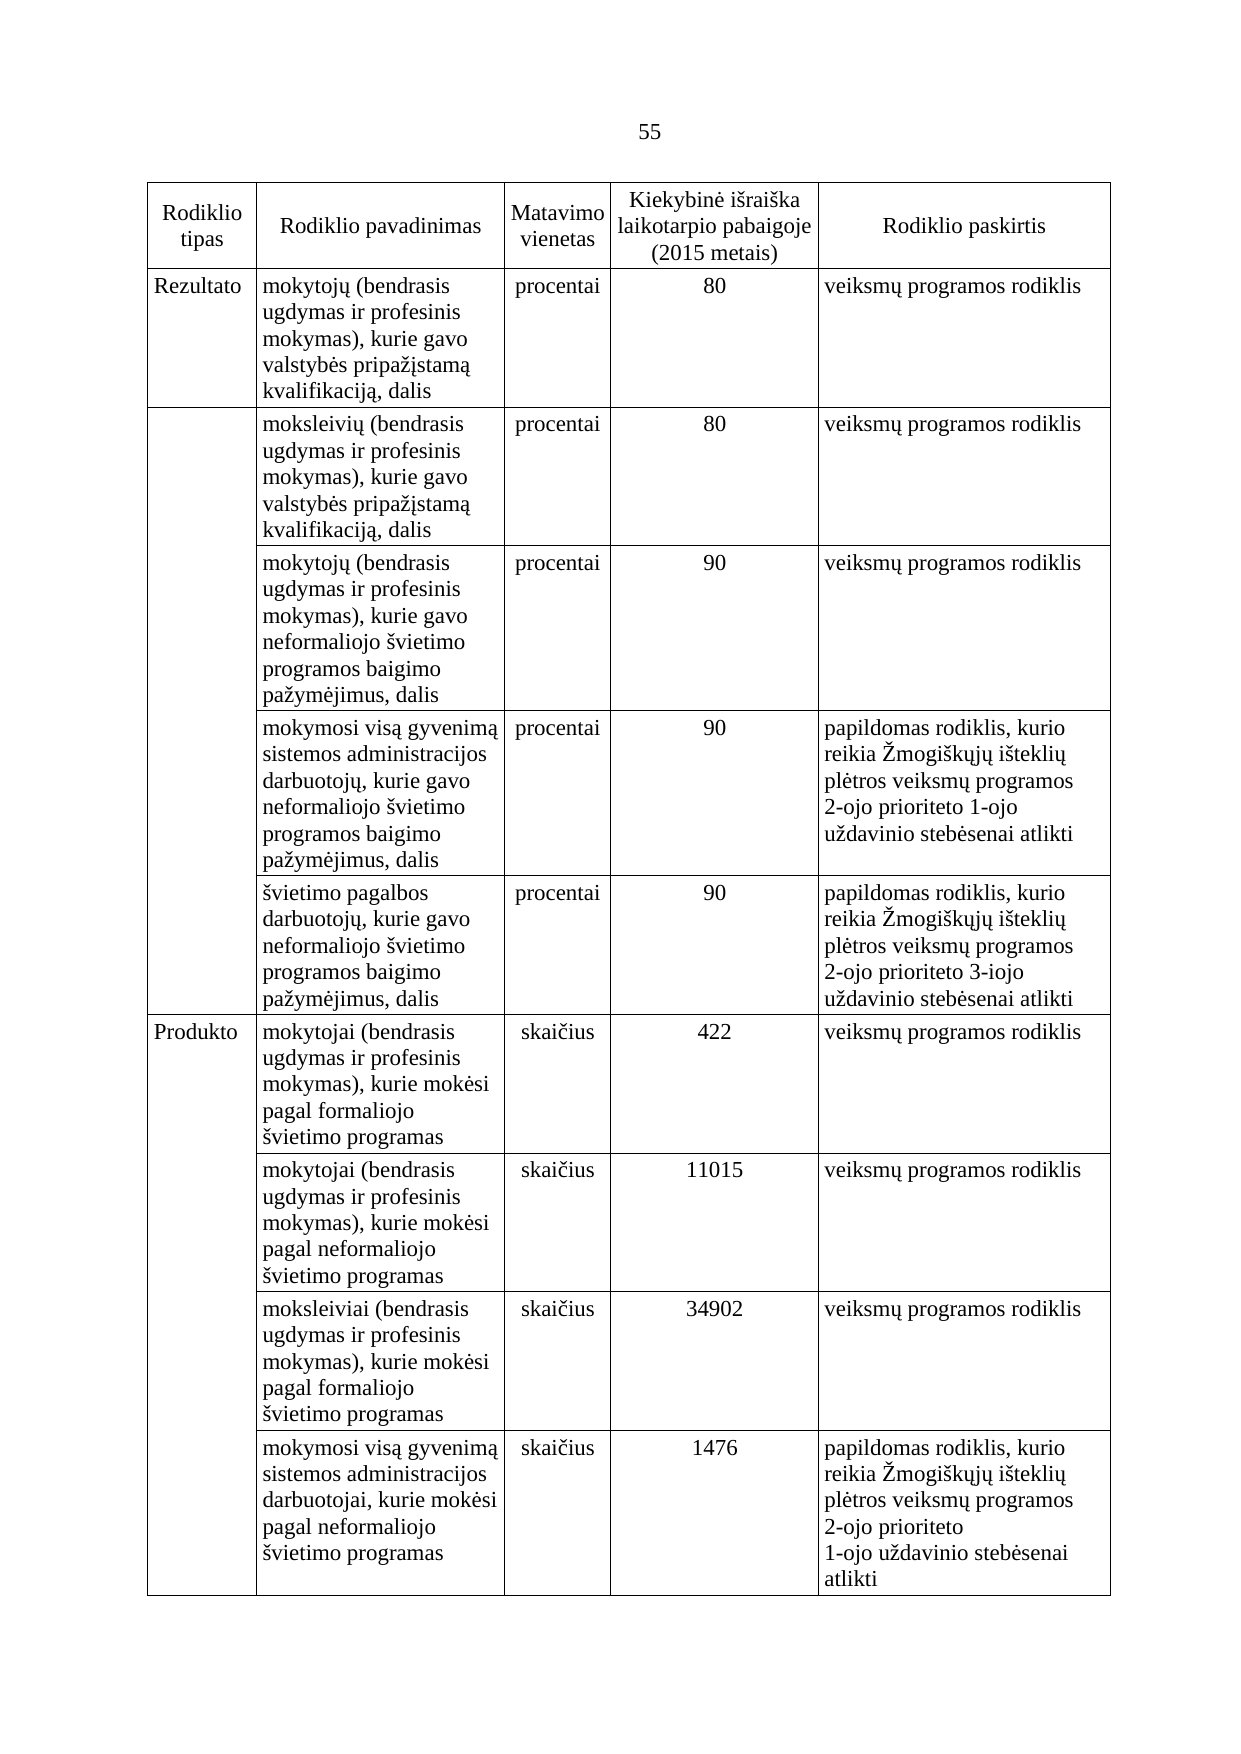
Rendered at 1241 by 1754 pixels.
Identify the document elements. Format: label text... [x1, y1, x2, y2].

table_cell mokymosi visą gyvenimą sistemos administracijos darbuotojai, kurie mokėsi pagal neformaliojo švietimo programas [257, 1431, 504, 1595]
table_cell 90 [611, 876, 818, 1014]
table_cell Produkto [148, 1015, 256, 1595]
table_cell procentai [505, 269, 610, 407]
table_header Rodiklio pavadinimas [257, 183, 504, 268]
table_cell procentai [505, 876, 610, 1014]
table_cell moksleiviai (bendrasis ugdymas ir profesinis mokymas), kurie mokėsi pagal formaliojo švietimo programas [257, 1292, 504, 1430]
table_header Rodiklio paskirtis [819, 183, 1110, 268]
table_cell procentai [505, 546, 610, 710]
table_cell mokytojų (bendrasis ugdymas ir profesinis mokymas), kurie gavo valstybės pripažįstamą kvalifikaciją, dalis [257, 269, 504, 407]
table_cell 80 [611, 408, 818, 545]
table_cell veiksmų programos rodiklis [819, 269, 1110, 407]
table_cell švietimo pagalbos darbuotojų, kurie gavo neformaliojo švietimo programos baigimo pažymėjimus, dalis [257, 876, 504, 1014]
table_cell 90 [611, 711, 818, 875]
table_cell veiksmų programos rodiklis [819, 1154, 1110, 1291]
table_cell mokytojai (bendrasis ugdymas ir profesinis mokymas), kurie mokėsi pagal formaliojo švietimo programas [257, 1015, 504, 1152]
table_cell veiksmų programos rodiklis [819, 408, 1110, 545]
table_cell skaičius [505, 1292, 610, 1430]
table_cell 34902 [611, 1292, 818, 1430]
table_cell mokytojai (bendrasis ugdymas ir profesinis mokymas), kurie mokėsi pagal neformaliojo švietimo programas [257, 1154, 504, 1291]
table_cell papildomas rodiklis, kurio reikia Žmogiškųjų išteklių plėtros veiksmų programos 2-ojo prioriteto 1-ojo uždavinio stebėsenai atlikti [819, 711, 1110, 875]
table_cell skaičius [505, 1431, 610, 1595]
table_cell moksleivių (bendrasis ugdymas ir profesinis mokymas), kurie gavo valstybės pripažįstamą kvalifikaciją, dalis [257, 408, 504, 545]
table_cell Rezultato [148, 269, 256, 407]
table_cell mokymosi visą gyvenimą sistemos administracijos darbuotojų, kurie gavo neformaliojo švietimo programos baigimo pažymėjimus, dalis [257, 711, 504, 875]
table_cell 422 [611, 1015, 818, 1152]
table_cell skaičius [505, 1015, 610, 1152]
table_cell papildomas rodiklis, kurio reikia Žmogiškųjų išteklių plėtros veiksmų programos 2-ojo prioriteto 3-iojo uždavinio stebėsenai atlikti [819, 876, 1110, 1014]
table_cell 90 [611, 546, 818, 710]
table_cell 11015 [611, 1154, 818, 1291]
table_header Matavimo vienetas [505, 183, 610, 268]
table_cell skaičius [505, 1154, 610, 1291]
table_header Kiekybinė išraiška laikotarpio pabaigoje (2015 metais) [611, 183, 818, 268]
table_header Rodiklio tipas [148, 183, 256, 268]
table_cell 80 [611, 269, 818, 407]
table_cell veiksmų programos rodiklis [819, 546, 1110, 710]
table_cell [148, 408, 256, 1014]
table_cell veiksmų programos rodiklis [819, 1015, 1110, 1152]
table_cell mokytojų (bendrasis ugdymas ir profesinis mokymas), kurie gavo neformaliojo švietimo programos baigimo pažymėjimus, dalis [257, 546, 504, 710]
table_cell veiksmų programos rodiklis [819, 1292, 1110, 1430]
table_cell procentai [505, 408, 610, 545]
table_cell 1476 [611, 1431, 818, 1595]
table_cell procentai [505, 711, 610, 875]
table_cell papildomas rodiklis, kurio reikia Žmogiškųjų išteklių plėtros veiksmų programos 2-ojo prioriteto 1-ojo uždavinio stebėsenai atlikti [819, 1431, 1110, 1595]
